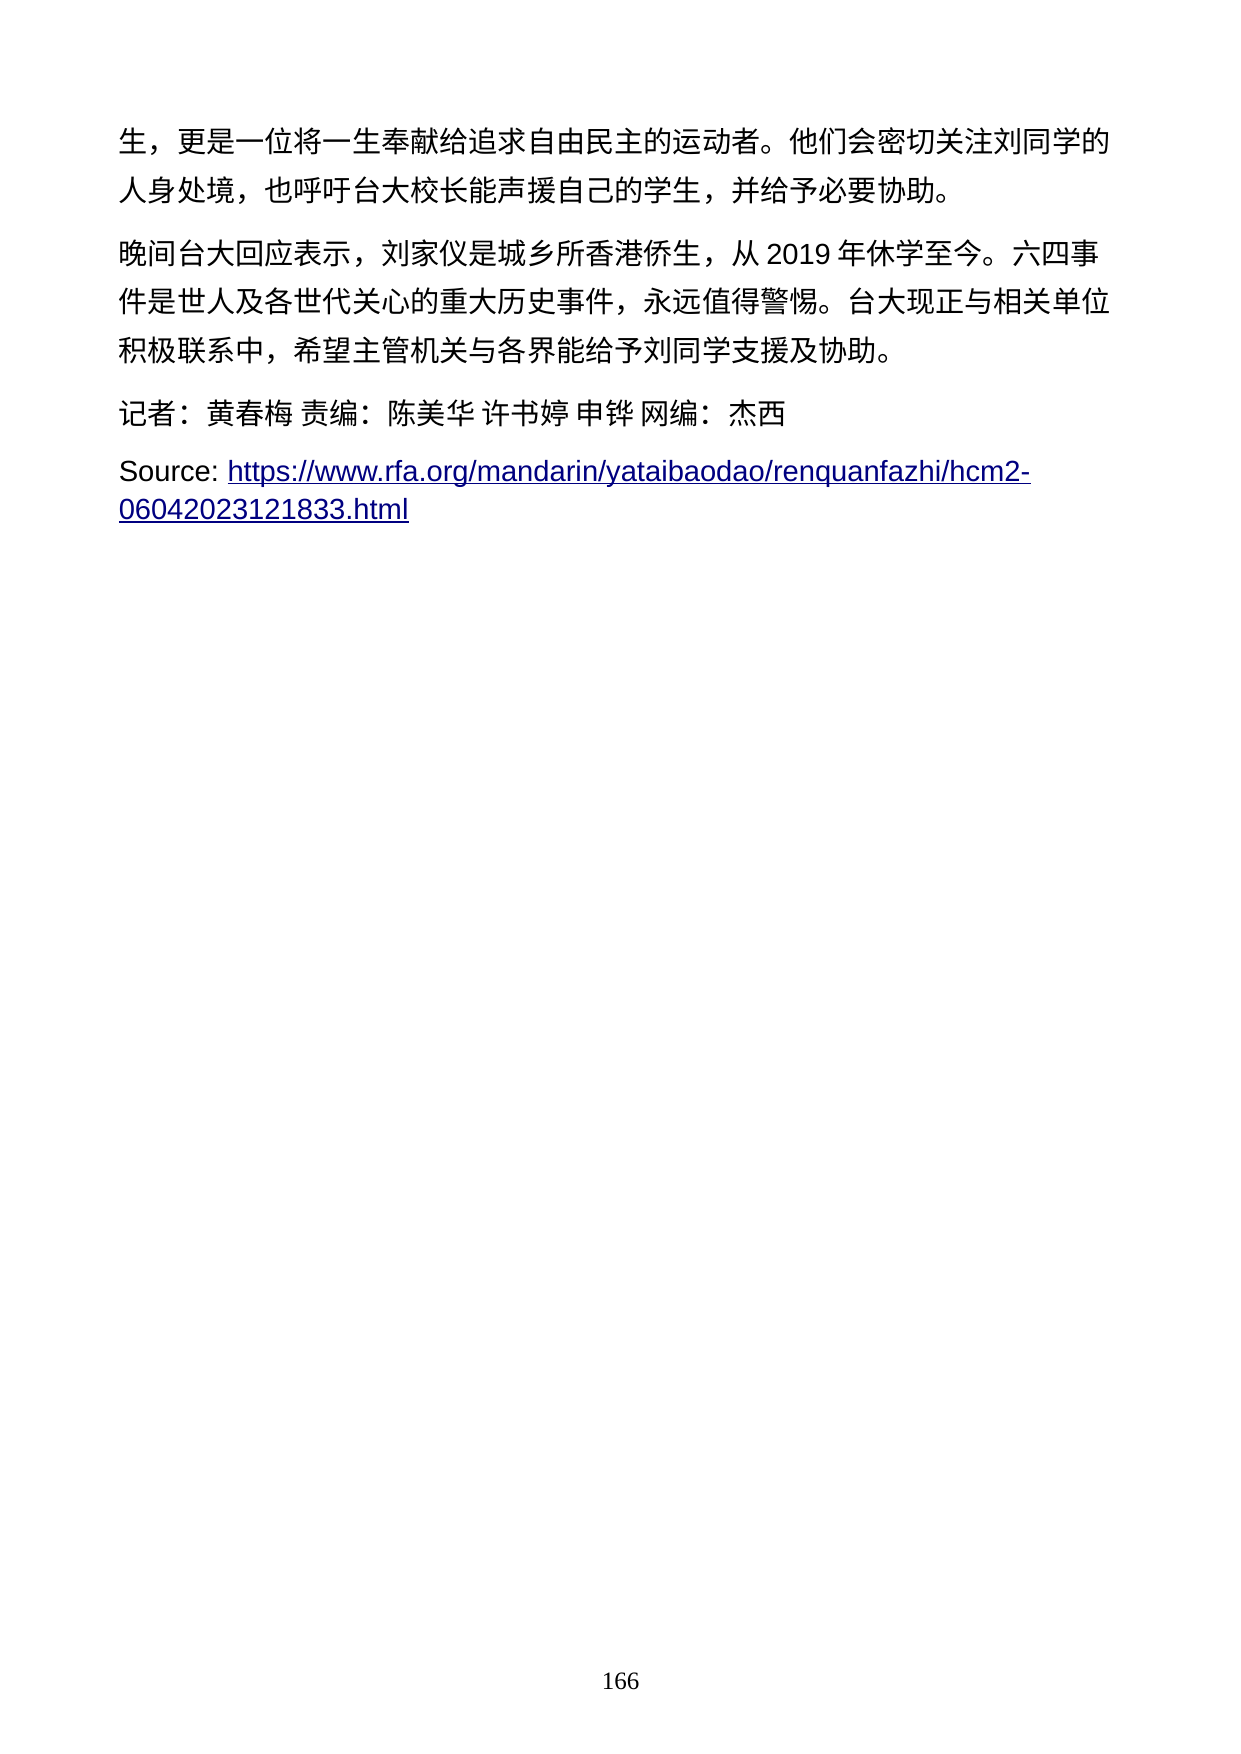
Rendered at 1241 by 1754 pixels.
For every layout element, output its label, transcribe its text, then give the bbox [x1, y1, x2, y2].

text 记者：黄春梅 责编：陈美华 许书婷 申铧 网编：杰西 [118, 390, 1122, 433]
text 生，更是一位将一生奉献给追求自由民主的运动者。他们会密切关注刘同学的人身处境，也呼吁台大校长能声援自己的学生，并给予必要协助。 [118, 118, 1122, 209]
text 晚间台大回应表示，刘家仪是城乡所香港侨生，从2019年休学至今。六四事件是世人及各世代关心的重大历史事件，永远值得警惕。台大现正与相关单位积极联系中，希望主管机关与各界能给予刘同学支援及协助。 [118, 230, 1122, 369]
text Source: https://www.rfa.org/mandarin/yataibaodao/renquanfazhi/hcm2-06042023121833.html [118, 453, 1122, 526]
